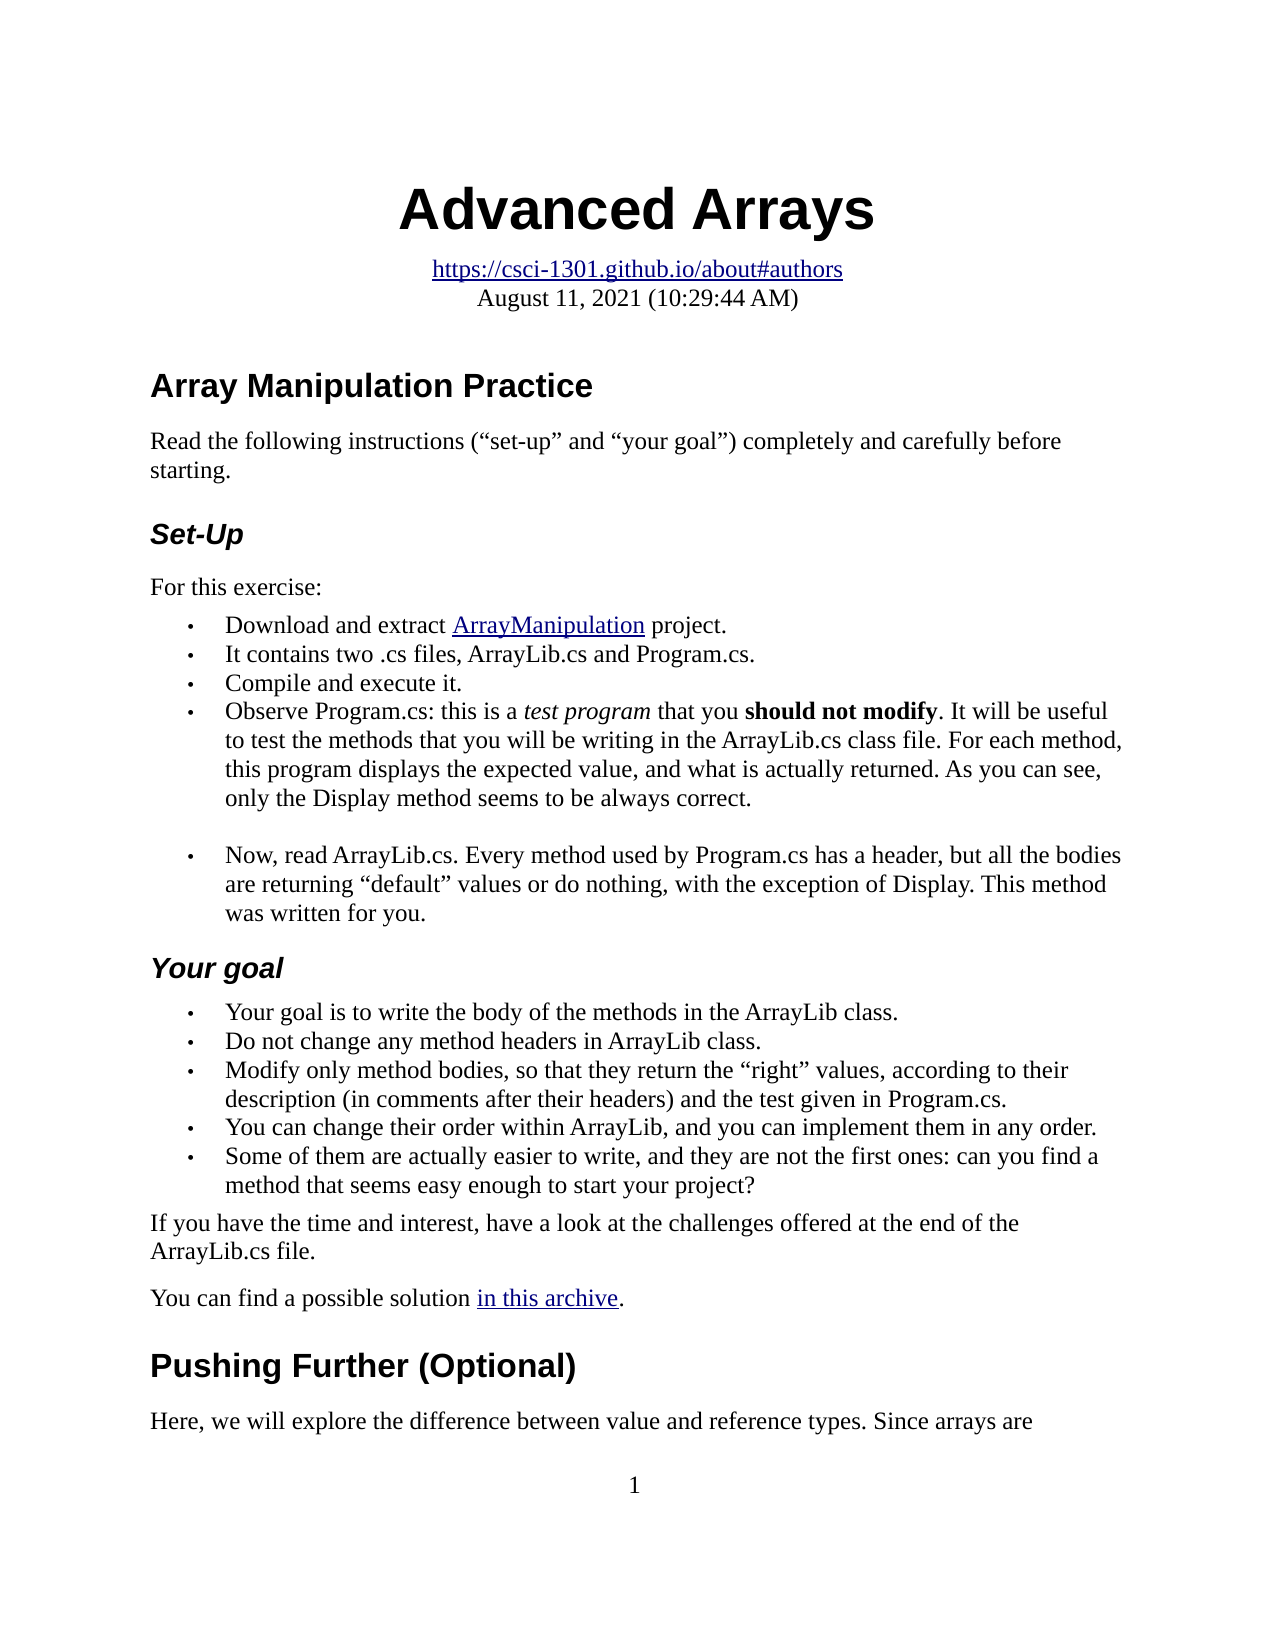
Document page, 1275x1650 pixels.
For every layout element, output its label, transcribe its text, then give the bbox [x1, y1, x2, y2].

list Download and extract ArrayManipulation project. [187, 610, 1125, 639]
text If you have the time and interest, have a look at the challenges offered at the end of the ArrayLib.cs file. [150, 1208, 1125, 1265]
list It contains two .cs files, ArrayLib.cs and Program.cs. [187, 639, 1125, 668]
subtitle Your goal [150, 951, 1125, 985]
subtitle Array Manipulation Practice [150, 366, 1125, 404]
list Your goal is to write the body of the methods in the ArrayLib class. [187, 997, 1125, 1026]
list Do not change any method headers in ArrayLib class. [187, 1026, 1125, 1055]
title Advanced Arrays [150, 175, 1125, 242]
list Observe Program.cs: this is a test program that you should not modify. It will be useful to test the methods that you will be writing in the ArrayLib.cs class file. For each method, this program displays the expected value, and what is actually returned. As you can see, only the Display method seems to be always correct. [187, 696, 1125, 840]
list Compile and execute it. [187, 668, 1125, 696]
list Some of them are actually easier to write, and they are not the first ones: can you find a method that seems easy enough to start your project? [187, 1141, 1125, 1199]
text https://csci-1301.github.io/about#authors [150, 254, 1125, 283]
subtitle Set-Up [150, 517, 1125, 551]
text Read the following instructions (“set-up” and “your goal”) completely and carefully before starting. [150, 426, 1125, 483]
text You can find a possible solution in this archive. [150, 1283, 1125, 1312]
list You can change their order within ArrayLib, and you can implement them in any order. [187, 1112, 1125, 1141]
subtitle Pushing Further (Optional) [150, 1346, 1125, 1384]
text For this exercise: [150, 572, 1125, 601]
list Now, read ArrayLib.cs. Every method used by Program.cs has a header, but all the bodies are returning “default” values or do nothing, with the exception of Display. This method was written for you. [187, 840, 1125, 926]
text August 11, 2021 (10:29:44 AM) [150, 283, 1125, 312]
list Modify only method bodies, so that they return the “right” values, according to their description (in comments after their headers) and the test given in Program.cs. [187, 1055, 1125, 1112]
text Here, we will explore the difference between value and reference types. Since arrays are [150, 1406, 1125, 1434]
